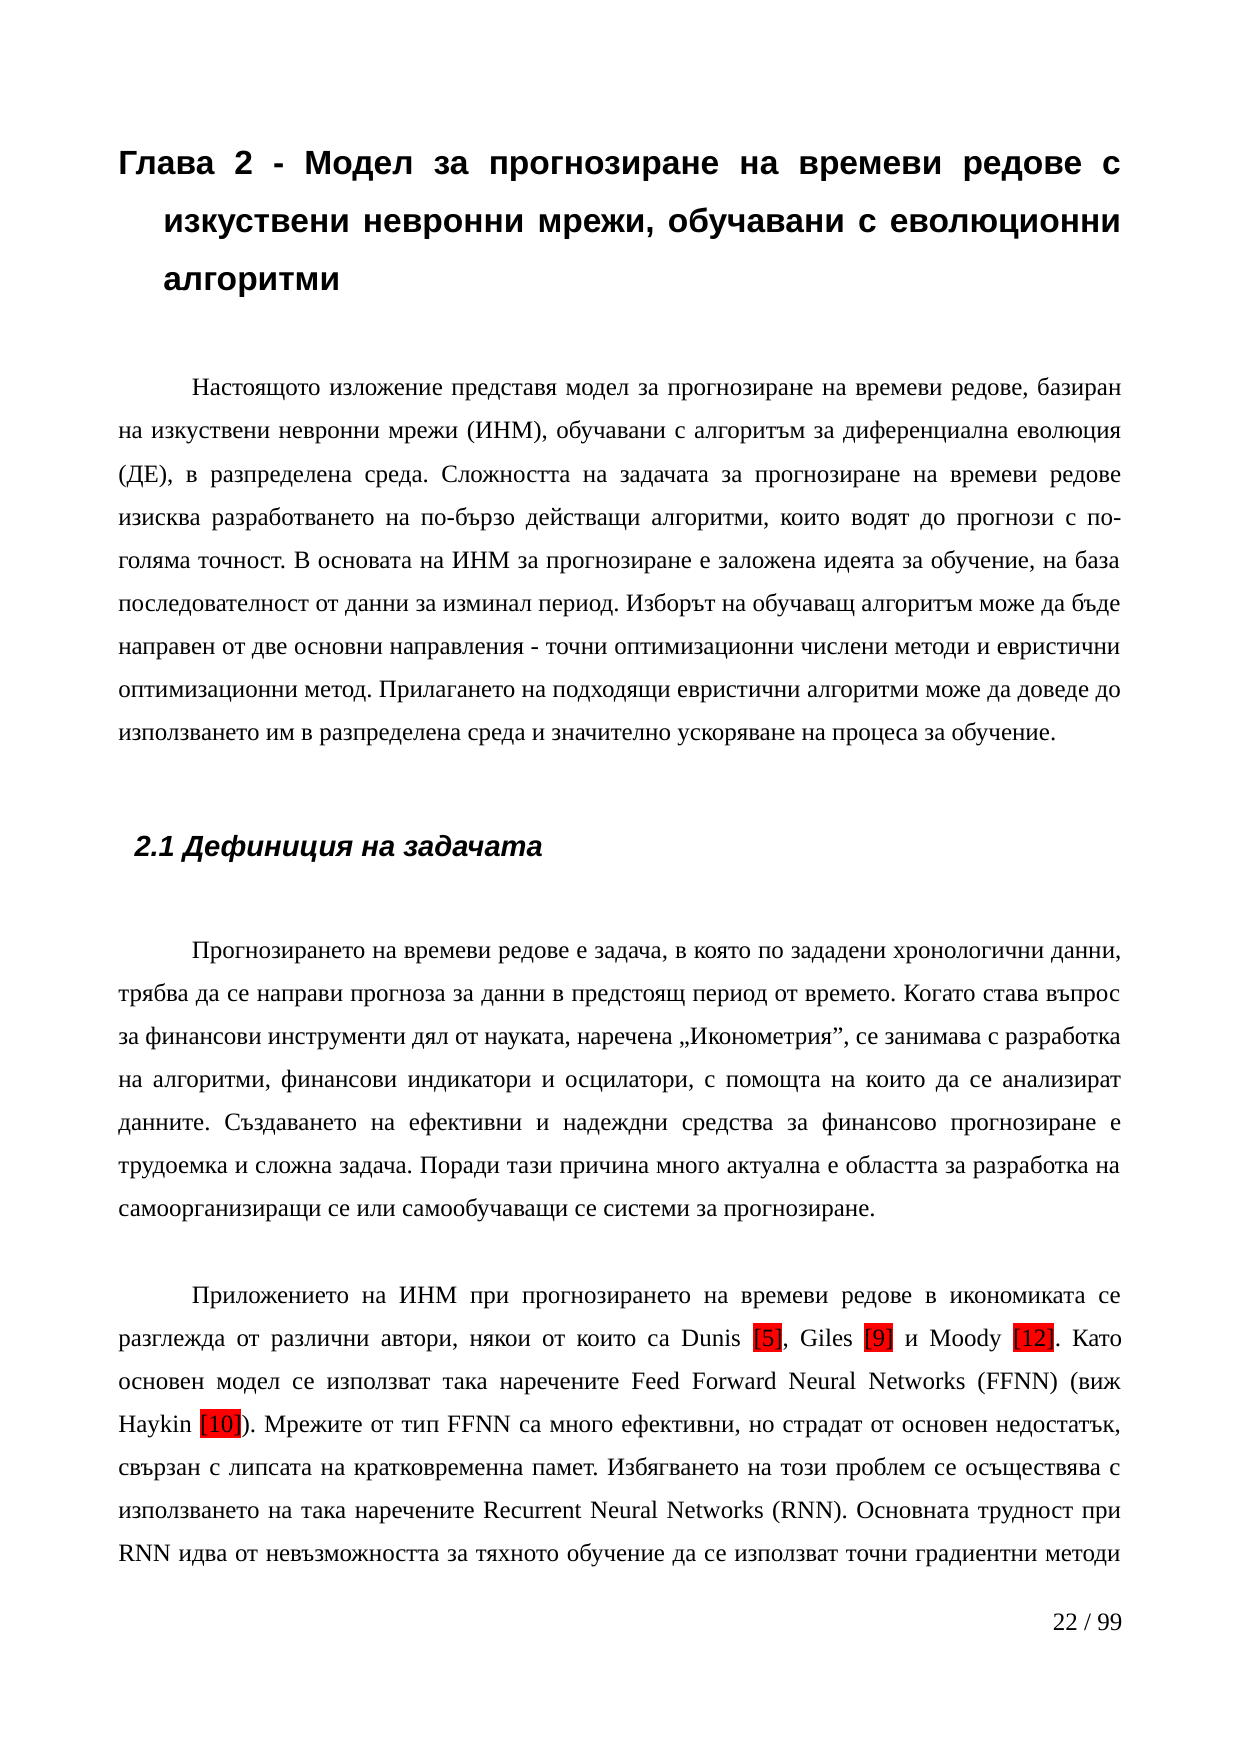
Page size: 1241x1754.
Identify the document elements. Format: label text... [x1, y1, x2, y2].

text Приложението на ИНМ при прогнозирането на времеви редове в икономиката се разглежда от различни автори, някои от които са Dunis [5], Giles [9] и Moody [12]. Като основен модел се използват така наречените Feed Forward Neural Networks (FFNN) (виж Haykin [10]). Мрежите от тип FFNN са много ефективни, но страдат от основен недостатък, свързан с липсата на кратковременна памет. Избягването на този проблем се осъществява с използването на така наречените Recurrent Neural Networks (RNN). Основната трудност при RNN идва от невъзможността за тяхното обучение да се използват точни градиентни методи [118, 1280, 1122, 1567]
subtitle 2.1 Дефиниция на задачата [118, 829, 1122, 862]
subtitle Глава 2 - Модел за прогнозиране на времеви редове с изкуствени невронни мрежи, обучавани с еволюционни алгоритми [118, 143, 1122, 298]
text Прогнозирането на времеви редове е задача, в която по зададени хронологични данни, трябва да се направи прогноза за данни в предстоящ период от времето. Когато става въпрос за финансови инструменти дял от науката, наречена „Иконометрия”, се занимава с разработка на алгоритми, финансови индикатори и осцилатори, с помощта на които да се анализират данните. Създаването на ефективни и надеждни средства за финансово прогнозиране е трудоемка и сложна задача. Поради тази причина много актуална е областта за разработка на самоорганизиращи се или самообучаващи се системи за прогнозиране. [118, 935, 1122, 1222]
text Настоящото изложение представя модел за прогнозиране на времеви редове, базиран на изкуствени невронни мрежи (ИНМ), обучавани с алгоритъм за диференциална еволюция (ДЕ), в разпределена среда. Сложността на задачата за прогнозиране на времеви редове изисква разработването на по-бързо действащи алгоритми, които водят до прогнози с по-голяма точност. В основата на ИНМ за прогнозиране е заложена идеята за обучение, на база последователност от данни за изминал период. Изборът на обучаващ алгоритъм може да бъде направен от две основни направления - точни оптимизационни числени методи и евристични оптимизационни метод. Прилагането на подходящи евристични алгоритми може да доведе до използването им в разпределена среда и значително ускоряване на процеса за обучение. [118, 372, 1122, 746]
